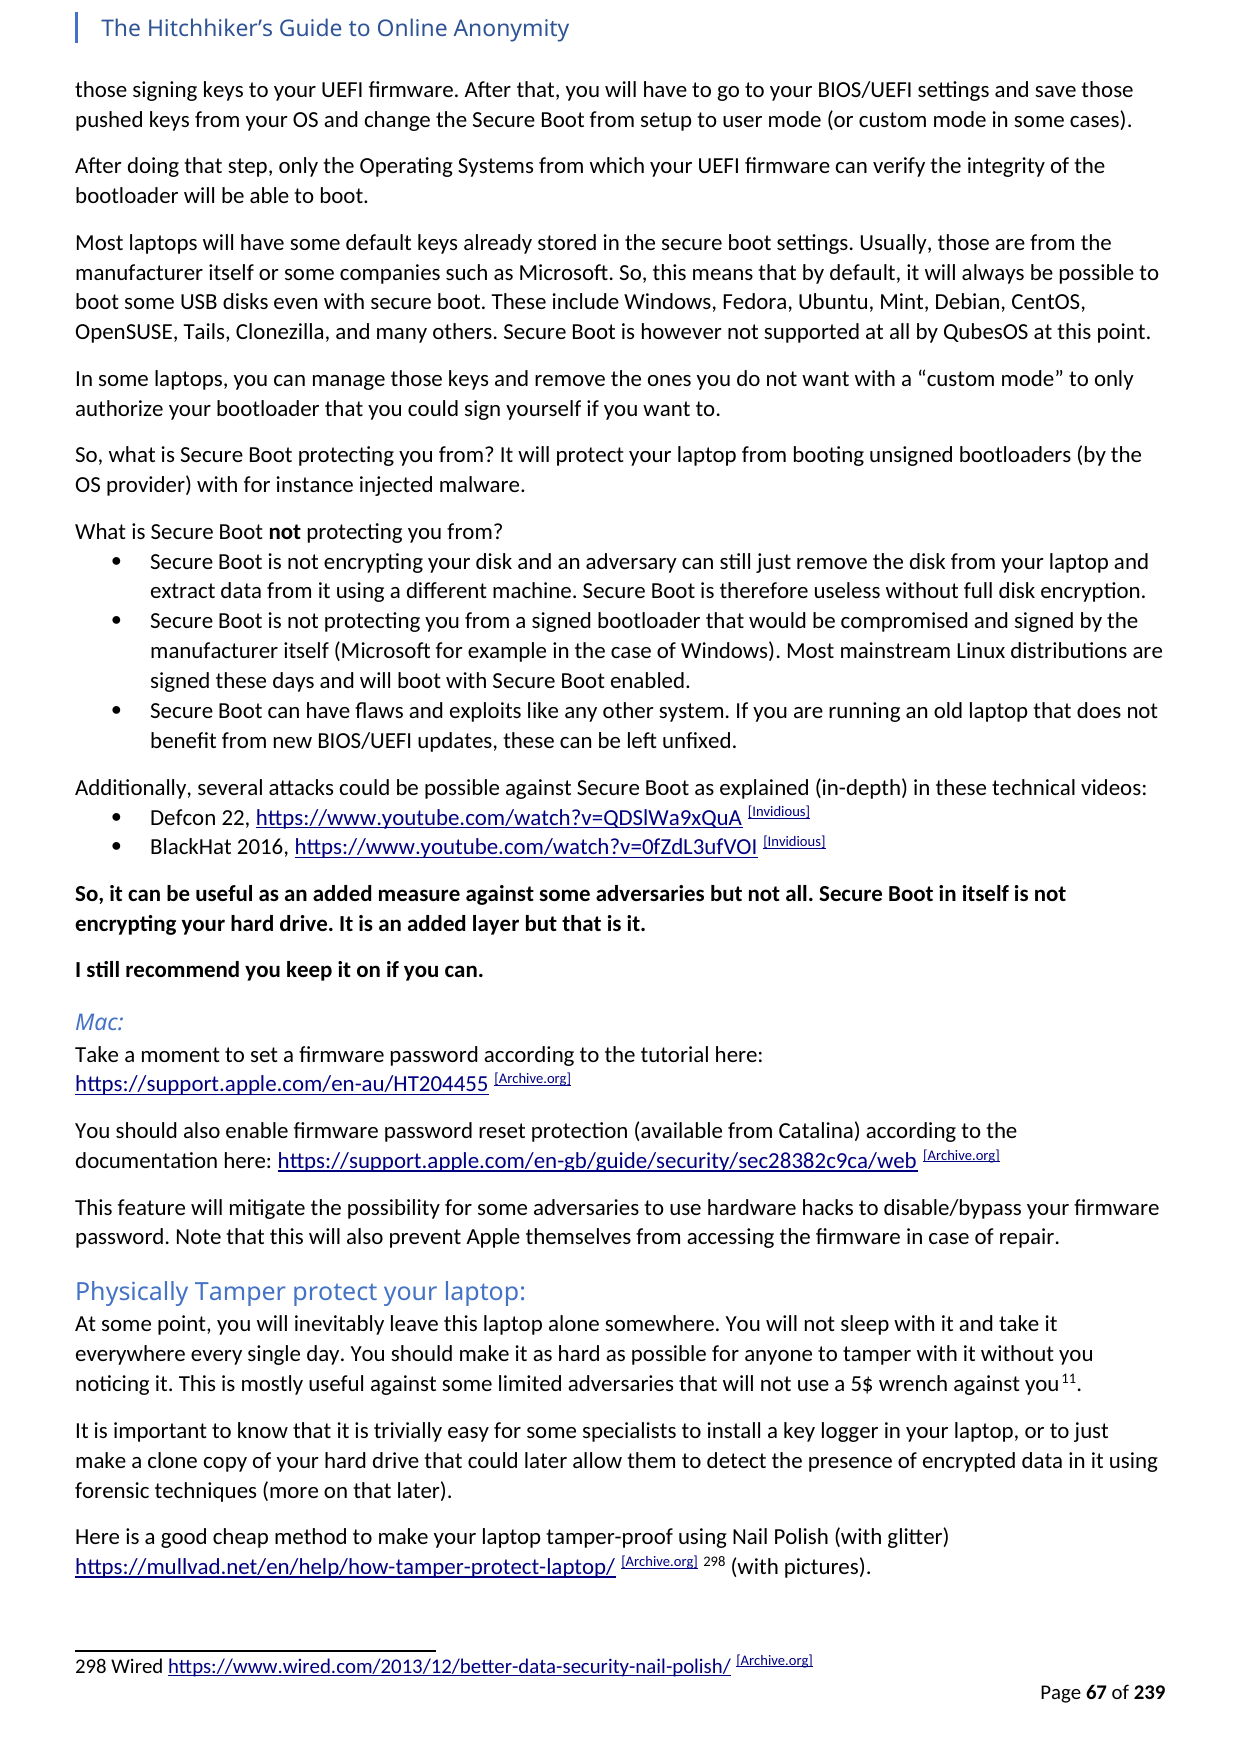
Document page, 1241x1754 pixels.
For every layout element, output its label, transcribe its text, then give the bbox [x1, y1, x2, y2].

text Most laptops will have some default keys already stored in the secure boot settings. Usually, those are from the manufacturer itself or some companies such as Microsoft. So, this means that by default, it will always be possible to boot some USB disks even with secure boot. These include Windows, Fedora, Ubuntu, Mint, Debian, CentOS, OpenSUSE, Tails, Clonezilla, and many others. Secure Boot is however not supported at all by QubesOS at this point. [75, 228, 1165, 345]
text You should also enable firmware password reset protection (available from Catalina) according to the documentation here: https://support.apple.com/en-gb/guide/security/sec28382c9ca/web [Archive.org] [75, 1116, 1165, 1174]
text Additionally, several attacks could be possible against Secure Boot as explained (in-depth) in these technical videos: [75, 773, 1165, 801]
text So, what is Secure Boot protecting you from? It will protect your laptop from booting unsigned bootloaders (by the OS provider) with for instance injected malware. [75, 440, 1165, 498]
text It is important to know that it is trivially easy for some specialists to install a key logger in your laptop, or to just make a clone copy of your hard drive that could later allow them to detect the presence of encrypted data in it using forensic techniques (more on that later). [75, 1416, 1165, 1504]
text Here is a good cheap method to make your laptop tamper-proof using Nail Polish (with glitter) https://mullvad.net/en/help/how-tamper-protect-laptop/ [Archive.org] (with pictures). [75, 1522, 1165, 1580]
text those signing keys to your UEFI firmware. After that, you will have to go to your BIOS/UEFI settings and save those pushed keys from your OS and change the Secure Boot from setup to user mode (or custom mode in some cases). [75, 75, 1165, 133]
subtitle Mac: [75, 1006, 1165, 1037]
text At some point, you will inevitably leave this laptop alone somewhere. You will not sleep with it and take it everywhere every single day. You should make it as hard as possible for anyone to tamper with it without you noticing it. This is mostly useful against some limited adversaries that will not use a 5$ wrench against you11. [75, 1309, 1165, 1397]
list Secure Boot can have flaws and exploits like any other system. If you are running an old laptop that does not benefit from new BIOS/UEFI updates, these can be left unfixed. [112, 696, 1165, 754]
text I still recommend you keep it on if you can. [75, 956, 1165, 983]
list Defcon 22, https://www.youtube.com/watch?v=QDSlWa9xQuA [Invidious] [112, 803, 1165, 831]
text After doing that step, only the Operating Systems from which your UEFI firmware can verify the integrity of the bootloader will be able to boot. [75, 151, 1165, 209]
text What is Secure Boot not protecting you from? [75, 517, 1165, 545]
text Take a moment to set a firmware password according to the tutorial here: https://support.apple.com/en-au/HT204455 [Archive.org] [75, 1040, 1165, 1098]
text So, it can be useful as an added measure against some adversaries but not all. Secure Boot in itself is not encrypting your hard drive. It is an added layer but that is it. [75, 879, 1165, 937]
text In some laptops, you can manage those keys and remove the ones you do not want with a “custom mode” to only authorize your bootloader that you could sign yourself if you want to. [75, 364, 1165, 422]
text Wired https://www.wired.com/2013/12/better-data-security-nail-polish/ [Archive.org] [75, 1651, 1165, 1679]
list BlackHat 2016, https://www.youtube.com/watch?v=0fZdL3ufVOI [Invidious] [112, 832, 1165, 861]
subtitle Physically Tamper protect your laptop: [75, 1273, 1165, 1307]
list Secure Boot is not encrypting your disk and an adversary can still just remove the disk from your laptop and extract data from it using a different machine. Secure Boot is therefore useless without full disk encryption. [112, 547, 1165, 605]
text This feature will mitigate the possibility for some adversaries to use hardware hacks to disable/bypass your firmware password. Note that this will also prevent Apple themselves from accessing the firmware in case of repair. [75, 1193, 1165, 1251]
list Secure Boot is not protecting you from a signed bootloader that would be compromised and signed by the manufacturer itself (Microsoft for example in the case of Windows). Most mainstream Linux distributions are signed these days and will boot with Secure Boot enabled. [112, 607, 1165, 694]
